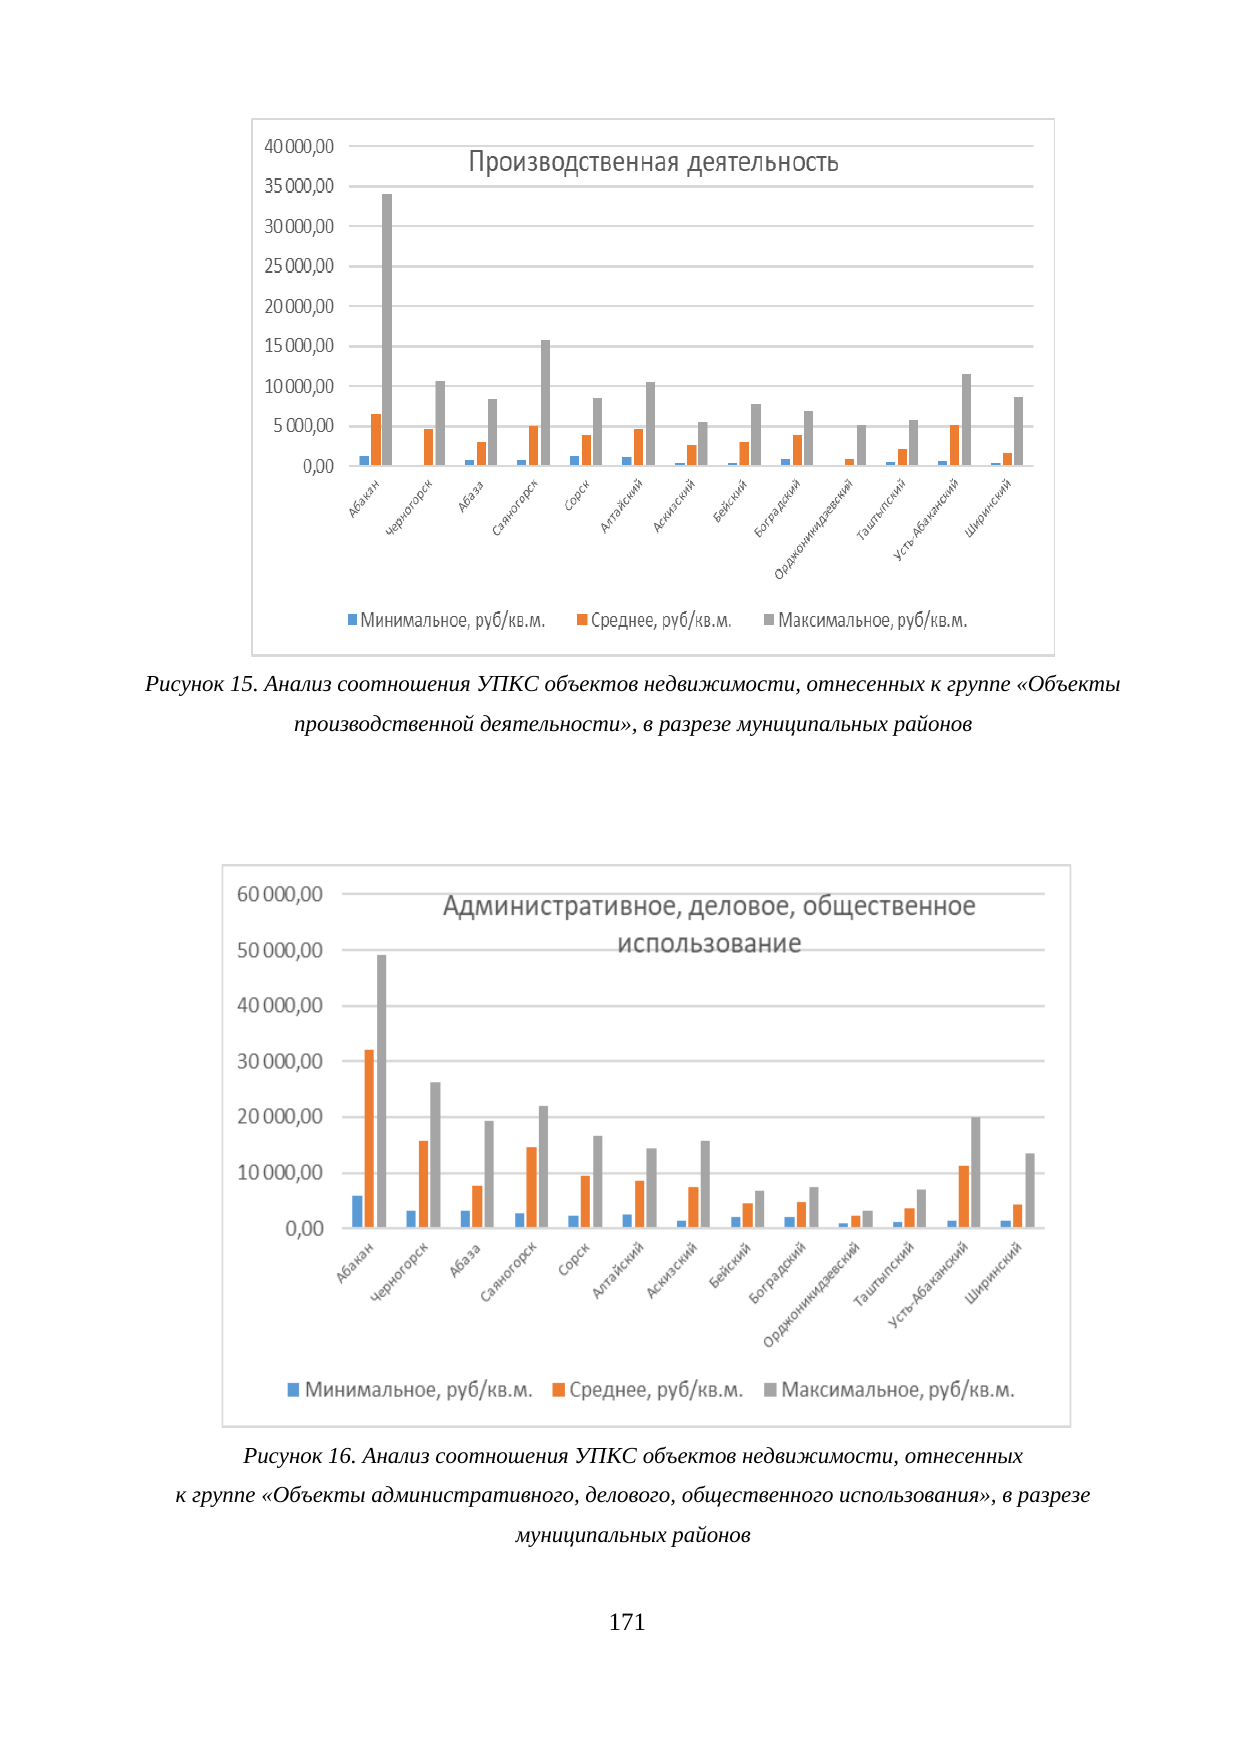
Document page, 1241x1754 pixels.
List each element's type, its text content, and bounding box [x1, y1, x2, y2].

text Рисунок 15. Анализ соотношения УПКС объектов недвижимости, отнесенных к группе «Объекты производственной деятельности», в разрезе муниципальных районов [103, 671, 1165, 736]
text Рисунок 16. Анализ соотношения УПКС объектов недвижимости, отнесенных к группе «Объекты административного, делового, общественного использования», в разрезе муниципальных районов [103, 1442, 1165, 1547]
